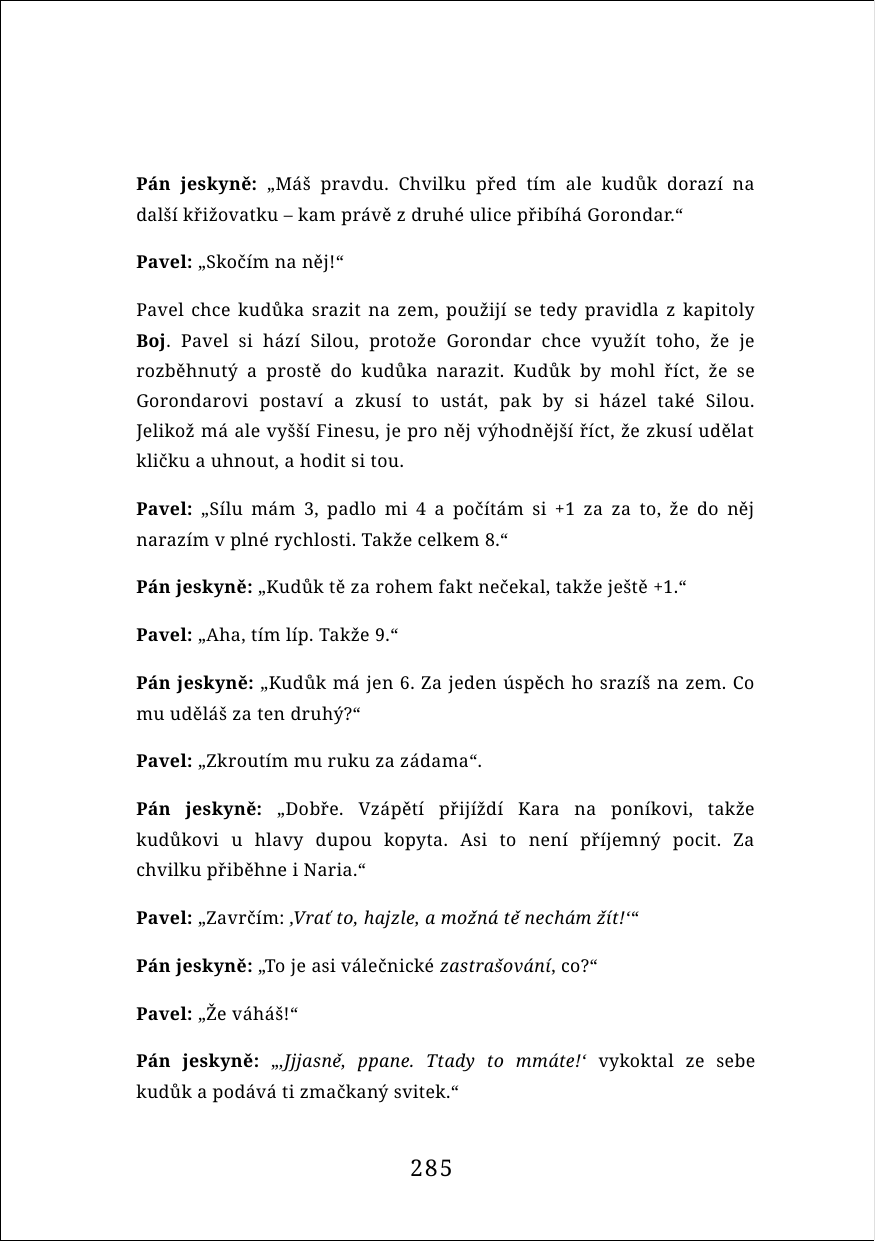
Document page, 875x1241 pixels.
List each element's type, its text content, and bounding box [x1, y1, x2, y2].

text Pavel: „Aha, tím líp. Takže 9.“ [136, 623, 756, 647]
text Pán jeskyně: „‚Jjjasně, ppane. Ttady to mmáte!‘ vykoktal ze sebe kudůk a podává ti zmačkaný svitek.“ [136, 1049, 756, 1103]
text Pavel: „Zavrčím: ‚Vrať to, hajzle, a možná tě nechám žít!‘“ [136, 905, 756, 929]
text Pavel: „Zkroutím mu ruku za zádama“. [136, 749, 756, 773]
text Pavel: „Že váháš!“ [136, 1001, 756, 1025]
text Pán jeskyně: „Máš pravdu. Chvilku před tím ale kudůk dorazí na další křižovatku – kam právě z druhé ulice přibíhá Gorondar.“ [136, 172, 756, 226]
text Pán jeskyně: „To je asi válečnické zastrašování, co?“ [136, 953, 756, 977]
text Pavel: „Skočím na něj!“ [136, 250, 756, 274]
text Pán jeskyně: „Dobře. Vzápětí přijíždí Kara na poníkovi, takže kudůkovi u hlavy dupou kopyta. Asi to není příjemný pocit. Za chvilku přiběhne i Naria.“ [136, 797, 756, 881]
text Pán jeskyně: „Kudůk má jen 6. Za jeden úspěch ho srazíš na zem. Co mu uděláš za ten druhý?“ [136, 671, 756, 725]
text Pán jeskyně: „Kudůk tě za rohem fakt nečekal, takže ještě +1.“ [136, 575, 756, 599]
text Pavel chce kudůka srazit na zem, použijí se tedy pravidla z kapitoly Boj. Pavel si hází Silou, protože Gorondar chce využít toho, že je rozběhnutý a prostě do kudůka narazit. Kudůk by mohl říct, že se Gorondarovi postaví a zkusí to ustát, pak by si házel také Silou. Jelikož má ale vyšší Finesu, je pro něj výhodnější říct, že zkusí udělat kličku a uhnout, a hodit si tou. [136, 298, 756, 473]
text Pavel: „Sílu mám 3, padlo mi 4 a počítám si +1 za za to, že do něj narazím v plné rychlosti. Takže celkem 8.“ [136, 497, 756, 551]
